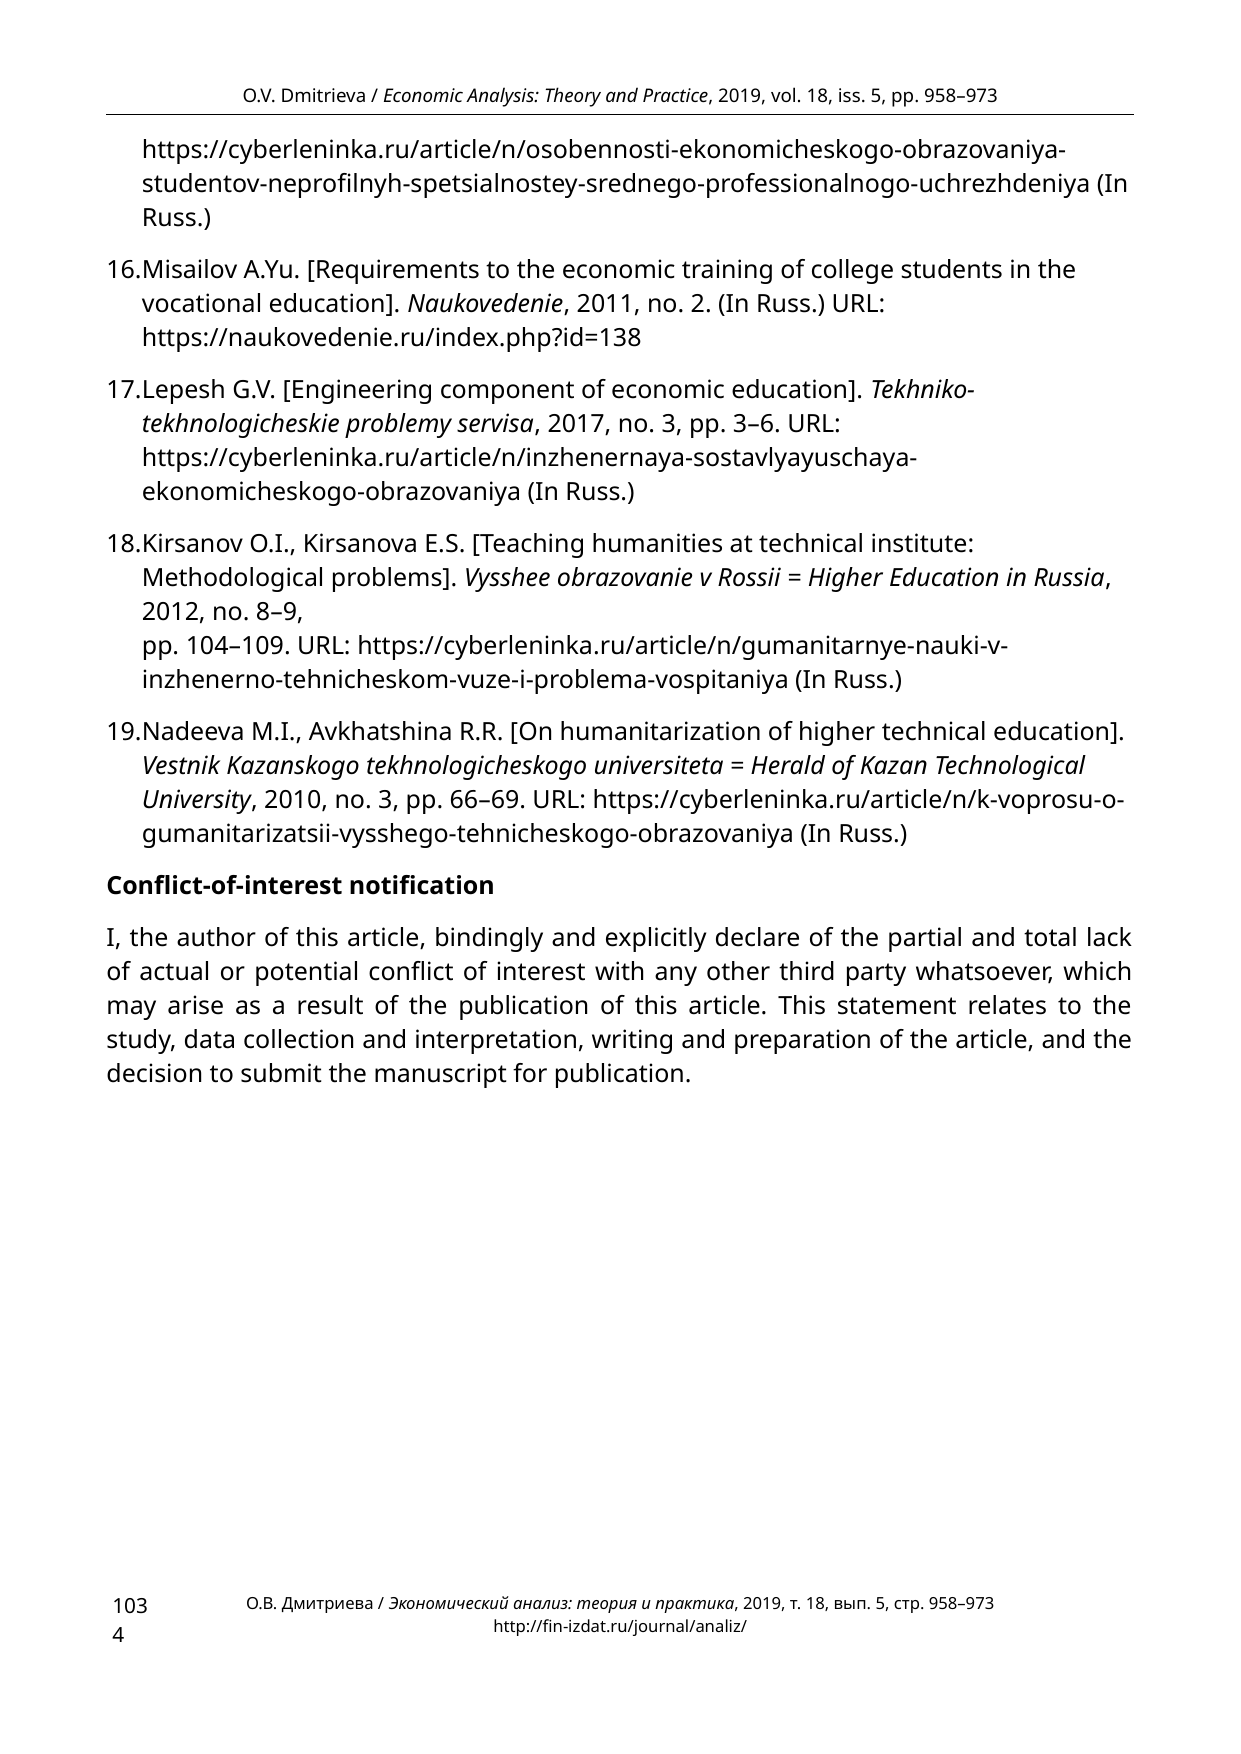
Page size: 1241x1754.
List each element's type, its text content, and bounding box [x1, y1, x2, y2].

list Lepesh G.V. [Engineering component of economic education]. Tekhniko-tekhnologicheskie problemy servisa, 2017, no. 3, pp. 3–6. URL: https://cyberleninka.ru/article/n/inzhenernaya-sostavlyayuschaya-ekonomicheskogo-obrazovaniya (In Russ.) [106, 372, 1134, 508]
list Misailov A.Yu. [Requirements to the economic training of college students in the vocational education]. Naukovedenie, 2011, no. 2. (In Russ.) URL: https://naukovedenie.ru/index.php?id=138 [106, 252, 1134, 354]
text I, the author of this article, bindingly and explicitly declare of the partial and total lack of actual or potential conflict of interest with any other third party whatsoever, which may arise as a result of the publication of this article. This statement relates to the study, data collection and interpretation, writing and preparation of the article, and the decision to submit the manuscript for publication. [106, 919, 1134, 1090]
list https://cyberleninka.ru/article/n/osobennosti-ekonomicheskogo-obrazovaniya-studentov-neprofilnyh-spetsialnostey-srednego-professionalnogo-uchrezhdeniya (In Russ.) [106, 132, 1134, 234]
text Conflict-of-interest notification [106, 868, 1134, 902]
list Nadeeva M.I., Avkhatshina R.R. [On humanitarization of higher technical education]. Vestnik Kazanskogo tekhnologicheskogo universiteta = Herald of Kazan Technological University, 2010, no. 3, pp. 66–69. URL: https://cyberleninka.ru/article/n/k-voprosu-o-gumanitarizatsii-vysshego-tehnicheskogo-obrazovaniya (In Russ.) [106, 714, 1134, 850]
list Kirsanov O.I., Kirsanova E.S. [Teaching humanities at technical institute: Methodological problems]. Vysshee obrazovanie v Rossii = Higher Education in Russia, 2012, no. 8–9, pp. 104–109. URL: https://cyberleninka.ru/article/n/gumanitarnye-nauki-v-inzhenerno-tehnicheskom-vuze-i-problema-vospitaniya (In Russ.) [106, 526, 1134, 696]
